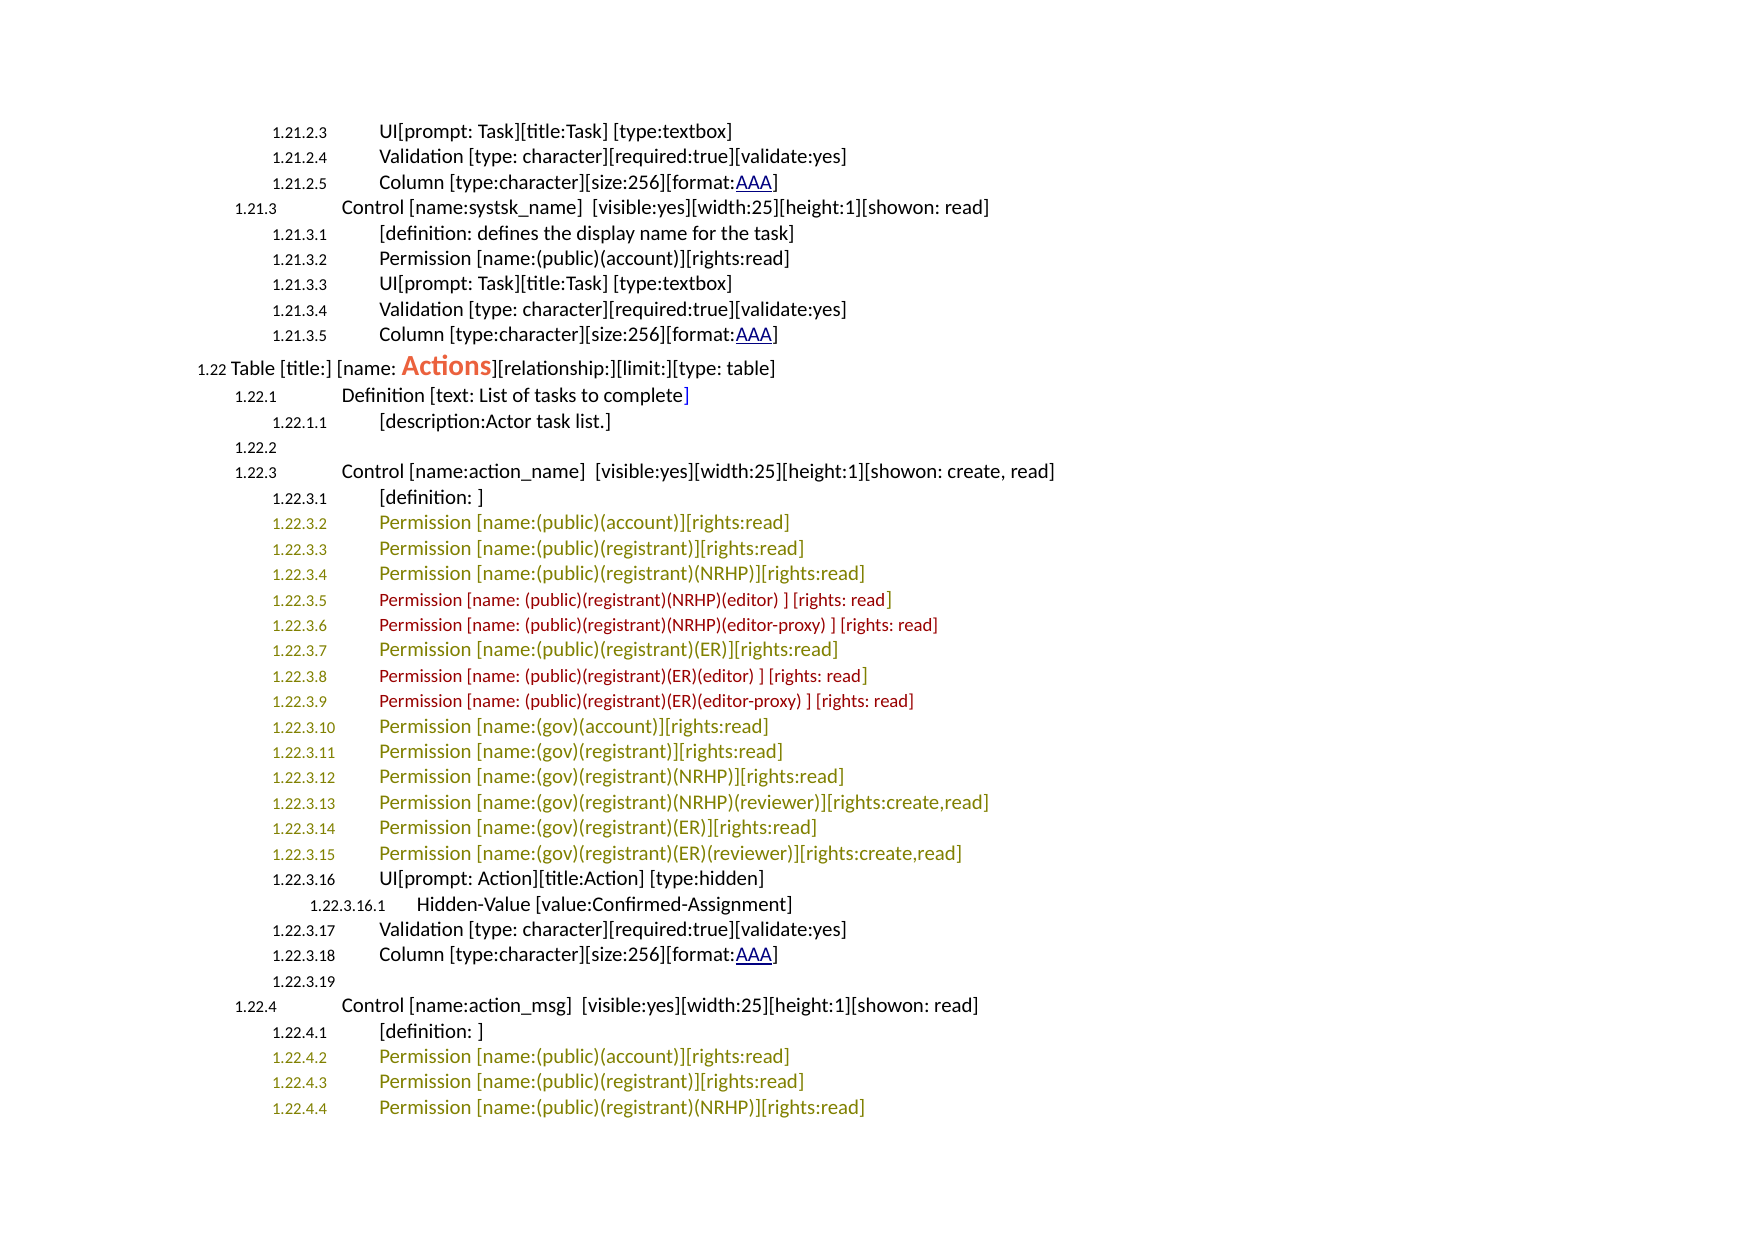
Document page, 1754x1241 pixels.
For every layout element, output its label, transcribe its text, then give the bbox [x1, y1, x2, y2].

list Permission [name:(public)(registrant)(NRHP)][rights:read] [268, 1094, 1636, 1119]
list [definition: defines the display name for the task] [268, 220, 1636, 245]
list Permission [name:(gov)(account)][rights:read] [268, 713, 1636, 738]
list Permission [name:(gov)(registrant)(NRHP)][rights:read] [268, 764, 1636, 789]
list Permission [name:(public)(registrant)][rights:read] [268, 1069, 1636, 1094]
list Validation [type: character][required:true][validate:yes] [268, 143, 1636, 169]
list Permission [name:(gov)(registrant)][rights:read] [268, 738, 1636, 764]
list Permission [name:(public)(registrant)(NRHP)][rights:read] [268, 560, 1636, 586]
list UI[prompt: Task][title:Task] [type:textbox] [268, 118, 1636, 143]
list Validation [type: character][required:true][validate:yes] [268, 916, 1636, 942]
list Definition [text: List of tasks to complete] [231, 382, 1636, 408]
list [definition: ] [268, 484, 1636, 509]
list [description:Actor task list.] [268, 408, 1636, 433]
list Permission [name:(public)(account)][rights:read] [268, 1043, 1636, 1069]
list Permission [name:(gov)(registrant)(ER)][rights:read] [268, 814, 1636, 840]
list Column [type:character][size:256][format:AAA] [268, 942, 1636, 967]
list Hidden-Value [value:Confirmed-Assignment] [306, 891, 1636, 916]
list Permission [name:(public)(registrant)][rights:read] [268, 535, 1636, 560]
list Permission [name:(public)(account)][rights:read] [268, 509, 1636, 535]
list Permission [name:(public)(registrant)(ER)][rights:read] [268, 637, 1636, 662]
list UI[prompt: Task][title:Task] [type:textbox] [268, 271, 1636, 296]
list Control [name:action_name] [visible:yes][width:25][height:1][showon: create, read] [231, 459, 1636, 484]
list [definition: ] [268, 1018, 1636, 1043]
list Permission [name: (public)(registrant)(ER)(editor-proxy) ] [rights: read] [268, 687, 1636, 713]
list Column [type:character][size:256][format:AAA] [268, 321, 1636, 347]
list Permission [name: (public)(registrant)(NRHP)(editor) ] [rights: read] [268, 586, 1636, 611]
list Permission [name:(gov)(registrant)(ER)(reviewer)][rights:create,read] [268, 840, 1636, 865]
list UI[prompt: Action][title:Action] [type:hidden] [268, 865, 1636, 891]
list Permission [name:(gov)(registrant)(NRHP)(reviewer)][rights:create,read] [268, 789, 1636, 814]
list Control [name:systsk_name] [visible:yes][width:25][height:1][showon: read] [231, 194, 1636, 220]
list Control [name:action_msg] [visible:yes][width:25][height:1][showon: read] [231, 992, 1636, 1018]
list Permission [name: (public)(registrant)(ER)(editor) ] [rights: read] [268, 662, 1636, 687]
list Column [type:character][size:256][format:AAA] [268, 169, 1636, 194]
list Table [title:] [name: Actions][relationship:][limit:][type: table] [193, 347, 1636, 382]
list Permission [name:(public)(account)][rights:read] [268, 245, 1636, 271]
list Validation [type: character][required:true][validate:yes] [268, 296, 1636, 321]
list Permission [name: (public)(registrant)(NRHP)(editor-proxy) ] [rights: read] [268, 611, 1636, 637]
